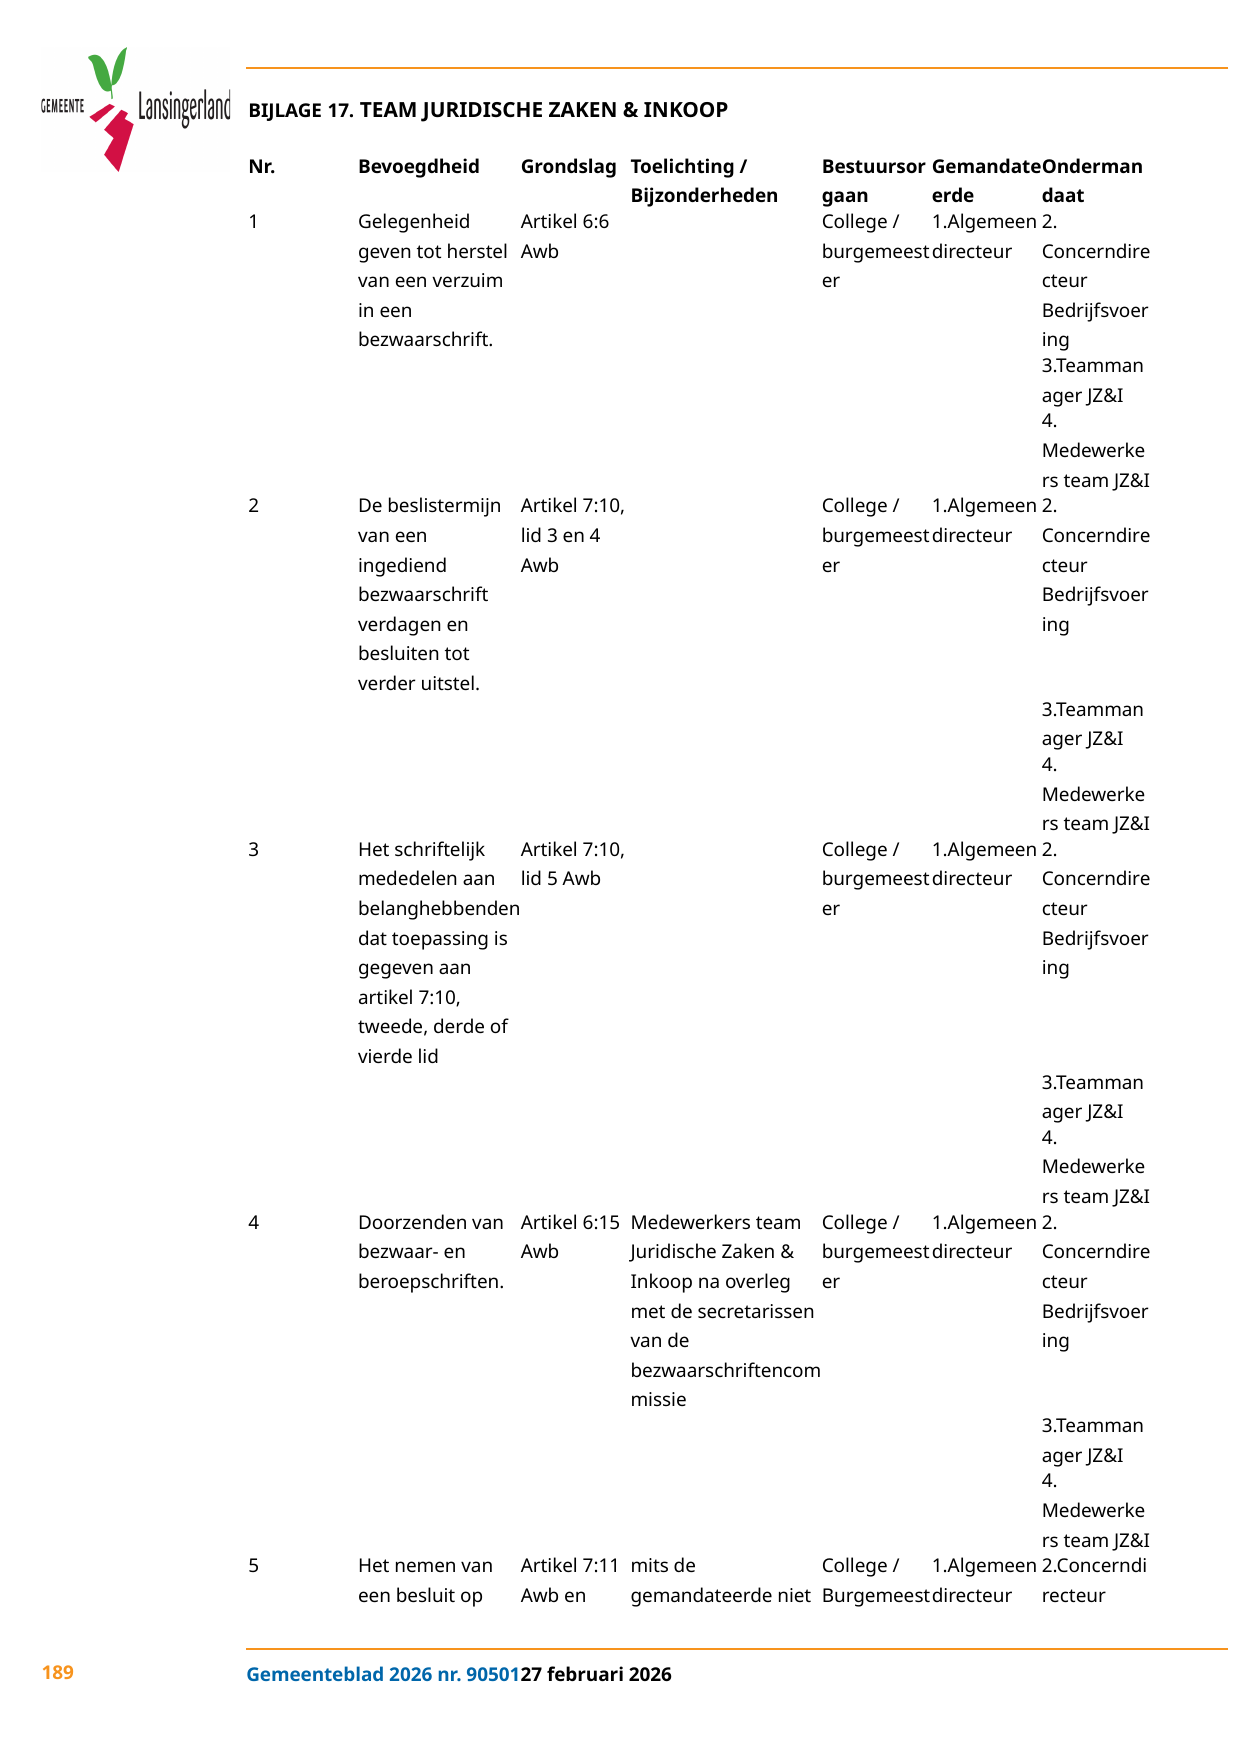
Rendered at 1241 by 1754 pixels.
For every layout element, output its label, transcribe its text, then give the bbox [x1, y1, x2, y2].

table_cell [822, 1412, 932, 1468]
table_cell College / burgemeester [822, 836, 932, 1069]
table_header Bevoegdheid [358, 153, 521, 208]
table_cell [822, 1468, 932, 1552]
table_cell [358, 1069, 521, 1124]
table_cell [521, 1412, 630, 1468]
table_cell Doorzenden van bezwaar- en beroepschriften. [358, 1209, 521, 1412]
table_cell [358, 1412, 521, 1468]
table_cell 4. Medewerkers team JZ&I [1042, 1124, 1152, 1209]
table_cell [932, 696, 1042, 751]
table_cell [248, 408, 358, 493]
table_cell [358, 751, 521, 836]
table_cell [932, 1412, 1042, 1468]
table_cell [248, 751, 358, 836]
table_cell Artikel 7:11 Awb en [521, 1553, 630, 1608]
table_cell [358, 408, 521, 493]
table_cell Medewerkers team Juridische Zaken & Inkoop na overleg met de secretarissen van de bezwaarschriftencommissie [630, 1209, 822, 1412]
table_cell [630, 1124, 822, 1209]
table_cell 4. Medewerkers team JZ&I [1042, 408, 1152, 493]
table_cell [521, 751, 630, 836]
table_cell [248, 1124, 358, 1209]
table_cell 1.Algemeen directeur [932, 1553, 1042, 1608]
table_cell 3.Teammanager JZ&I [1042, 1069, 1152, 1124]
table_cell College / burgemeester [822, 208, 932, 352]
table_cell [630, 208, 822, 352]
table_cell mits de gemandateerde niet [630, 1553, 822, 1608]
table_cell [822, 751, 932, 836]
table_header Bestuursorgaan [822, 153, 932, 208]
table_cell 2.Concerndirecteur [1042, 1553, 1152, 1608]
table_cell [932, 1468, 1042, 1552]
table_cell 3.Teammanager JZ&I [1042, 696, 1152, 751]
table_cell [521, 353, 630, 408]
table_header Ondermandaat [1042, 153, 1152, 208]
table_cell [932, 1069, 1042, 1124]
table_cell [630, 353, 822, 408]
table_cell [630, 1468, 822, 1552]
table_cell [630, 408, 822, 493]
table_cell [521, 408, 630, 493]
table_cell 1.Algemeen directeur [932, 1209, 1042, 1412]
table_cell [822, 696, 932, 751]
table_cell 3.Teammanager JZ&I [1042, 1412, 1152, 1468]
table_cell De beslistermijn van een ingediend bezwaarschrift verdagen en besluiten tot verder uitstel. [358, 493, 521, 696]
table_header Nr. [248, 153, 358, 208]
table_cell [248, 353, 358, 408]
table_cell [521, 696, 630, 751]
table_cell 1.Algemeen directeur [932, 836, 1042, 1069]
table_header Grondslag [521, 153, 630, 208]
table_cell [630, 493, 822, 696]
table_cell 4. Medewerkers team JZ&I [1042, 1468, 1152, 1552]
table_cell Het schriftelijk mededelen aan belanghebbenden dat toepassing is gegeven aan artikel 7:10, tweede, derde of vierde lid [358, 836, 521, 1069]
table_cell Artikel 7:10, lid 3 en 4 Awb [521, 493, 630, 696]
table_cell [248, 696, 358, 751]
table_cell [822, 353, 932, 408]
table_cell Artikel 7:10, lid 5 Awb [521, 836, 630, 1069]
table_cell 1 [248, 208, 358, 352]
table_cell [630, 751, 822, 836]
table_cell 2. Concerndirecteur Bedrijfsvoering [1042, 493, 1152, 696]
table_cell 1.Algemeen directeur [932, 493, 1042, 696]
table_cell 2. Concerndirecteur Bedrijfsvoering [1042, 836, 1152, 1069]
table_cell 3 [248, 836, 358, 1069]
table_header Gemandateerde [932, 153, 1042, 208]
text BIJLAGE 17. TEAM JURIDISCHE ZAKEN & INKOOP [248, 95, 1152, 123]
table_cell [358, 1124, 521, 1209]
table_cell [521, 1124, 630, 1209]
table_cell College / burgemeester [822, 493, 932, 696]
table_cell College / burgemeester [822, 1209, 932, 1412]
table_cell 2. Concerndirecteur Bedrijfsvoering [1042, 1209, 1152, 1412]
table_cell [358, 696, 521, 751]
table_cell [822, 1124, 932, 1209]
table_cell [358, 353, 521, 408]
table_cell Artikel 6:6 Awb [521, 208, 630, 352]
table_cell [358, 1468, 521, 1552]
table_cell [248, 1069, 358, 1124]
table_cell 2 [248, 493, 358, 696]
table_cell [822, 408, 932, 493]
table_cell [630, 1069, 822, 1124]
table_cell [630, 696, 822, 751]
table_cell [248, 1468, 358, 1552]
table_cell 5 [248, 1553, 358, 1608]
table_cell [932, 1124, 1042, 1209]
table_cell Gelegenheid geven tot herstel van een verzuim in een bezwaarschrift. [358, 208, 521, 352]
table_cell 1.Algemeen directeur [932, 208, 1042, 352]
table_cell College / Burgemeest [822, 1553, 932, 1608]
table_header Toelichting / Bijzonderheden [630, 153, 822, 208]
table_cell [822, 1069, 932, 1124]
table_cell 2. Concerndirecteur Bedrijfsvoering [1042, 208, 1152, 352]
table_cell 4. Medewerkers team JZ&I [1042, 751, 1152, 836]
table_cell 4 [248, 1209, 358, 1412]
table_cell [630, 836, 822, 1069]
table_cell [521, 1468, 630, 1552]
table_cell Het nemen van een besluit op [358, 1553, 521, 1608]
table_cell [521, 1069, 630, 1124]
table_cell [932, 353, 1042, 408]
table_cell 3.Teammanager JZ&I [1042, 353, 1152, 408]
table_cell [248, 1412, 358, 1468]
table_cell Artikel 6:15 Awb [521, 1209, 630, 1412]
table_cell [932, 751, 1042, 836]
table_cell [932, 408, 1042, 493]
table_cell [630, 1412, 822, 1468]
picture [41, 47, 231, 172]
